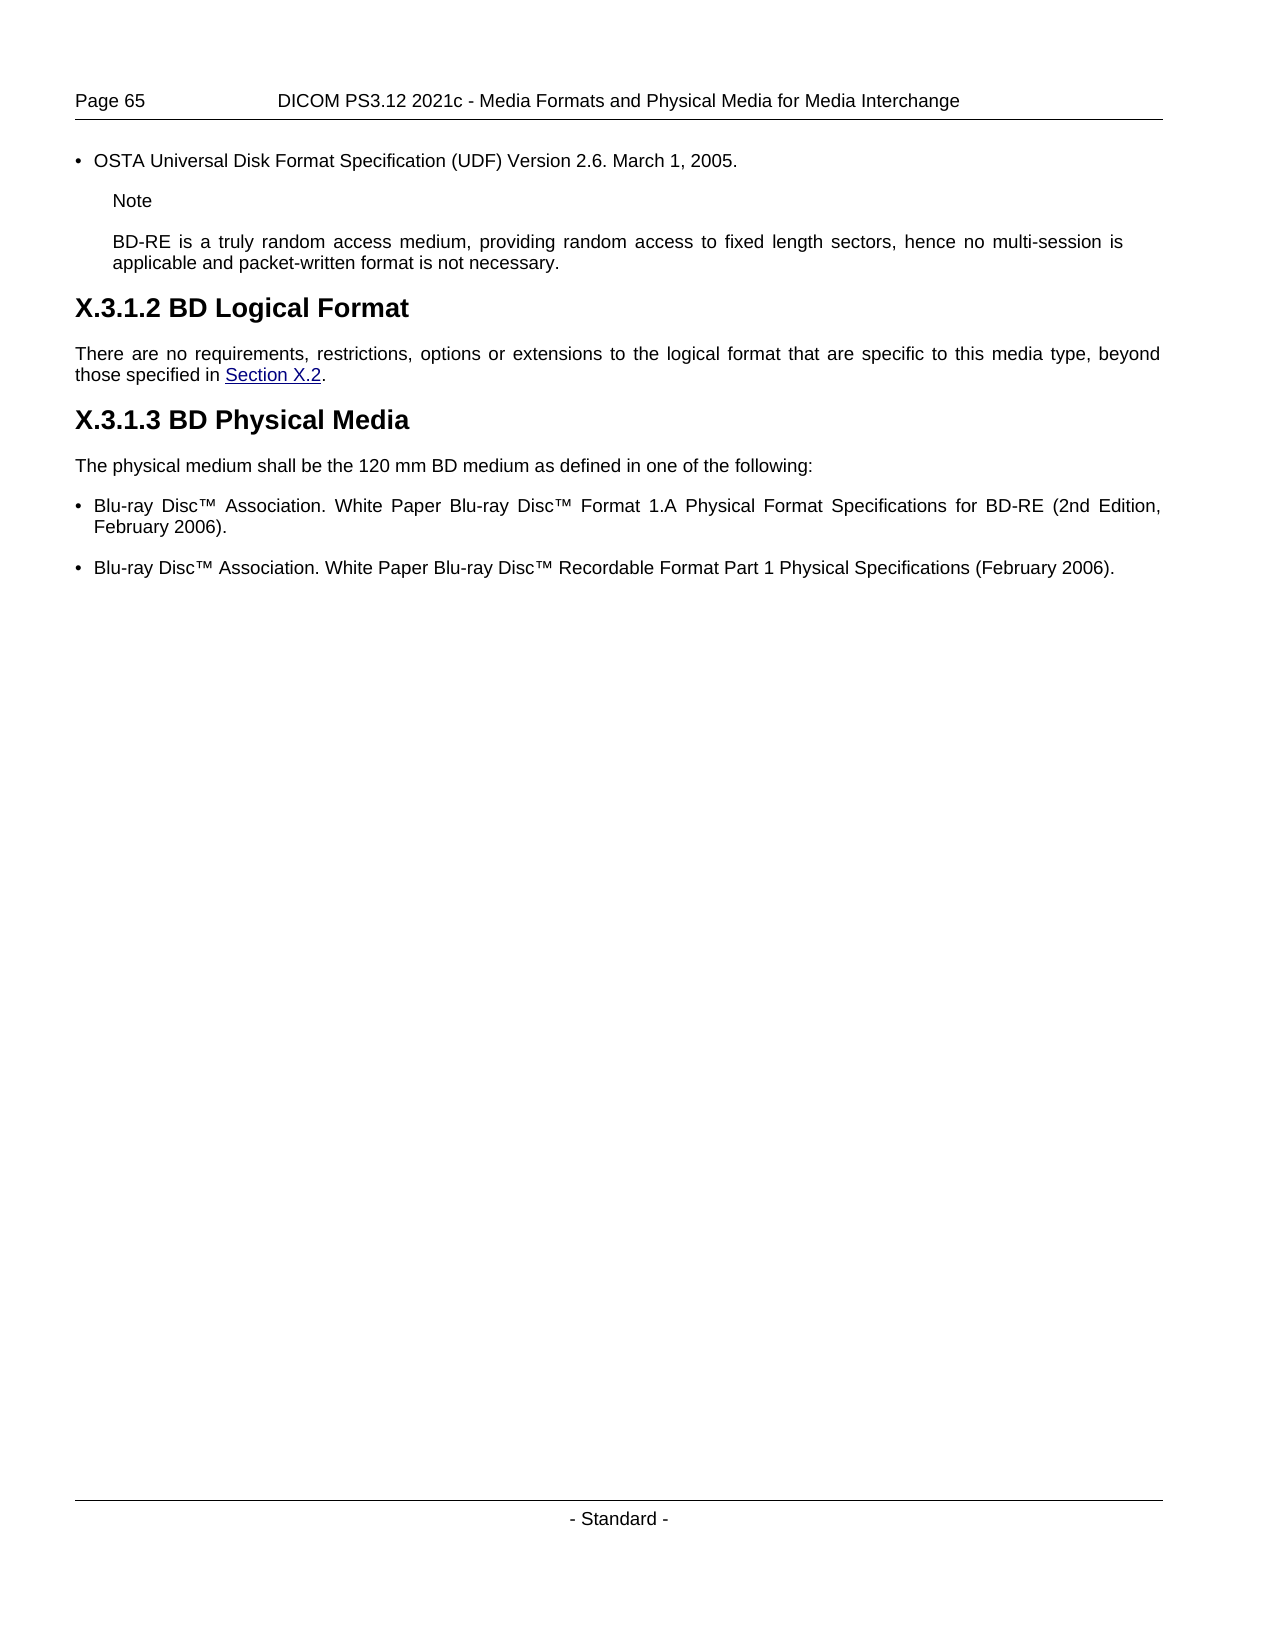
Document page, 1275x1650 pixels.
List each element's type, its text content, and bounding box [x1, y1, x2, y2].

text • Blu-ray Disc™ Association. White Paper Blu-ray Disc™ Recordable Format Part 1 Physical Specifications (February 2006). [75, 557, 1162, 578]
text BD-RE is a truly random access medium, providing random access to fixed length sectors, hence no multi-session is applicable and packet-written format is not necessary. [112, 231, 1125, 274]
text There are no requirements, restrictions, options or extensions to the logical format that are specific to this media type, beyond those specified in Section X.2. [75, 342, 1162, 386]
text The physical medium shall be the 120 mm BD medium as defined in one of the following: [75, 454, 1162, 476]
text • OSTA Universal Disk Format Specification (UDF) Version 2.6. March 1, 2005. [75, 150, 1162, 172]
text X.3.1.3 BD Physical Media [75, 404, 1162, 436]
text Note [112, 190, 1125, 212]
text • Blu-ray Disc™ Association. White Paper Blu-ray Disc™ Format 1.A Physical Format Specifications for BD-RE (2nd Edition, February 2006). [75, 495, 1162, 538]
text X.3.1.2 BD Logical Format [75, 292, 1162, 324]
